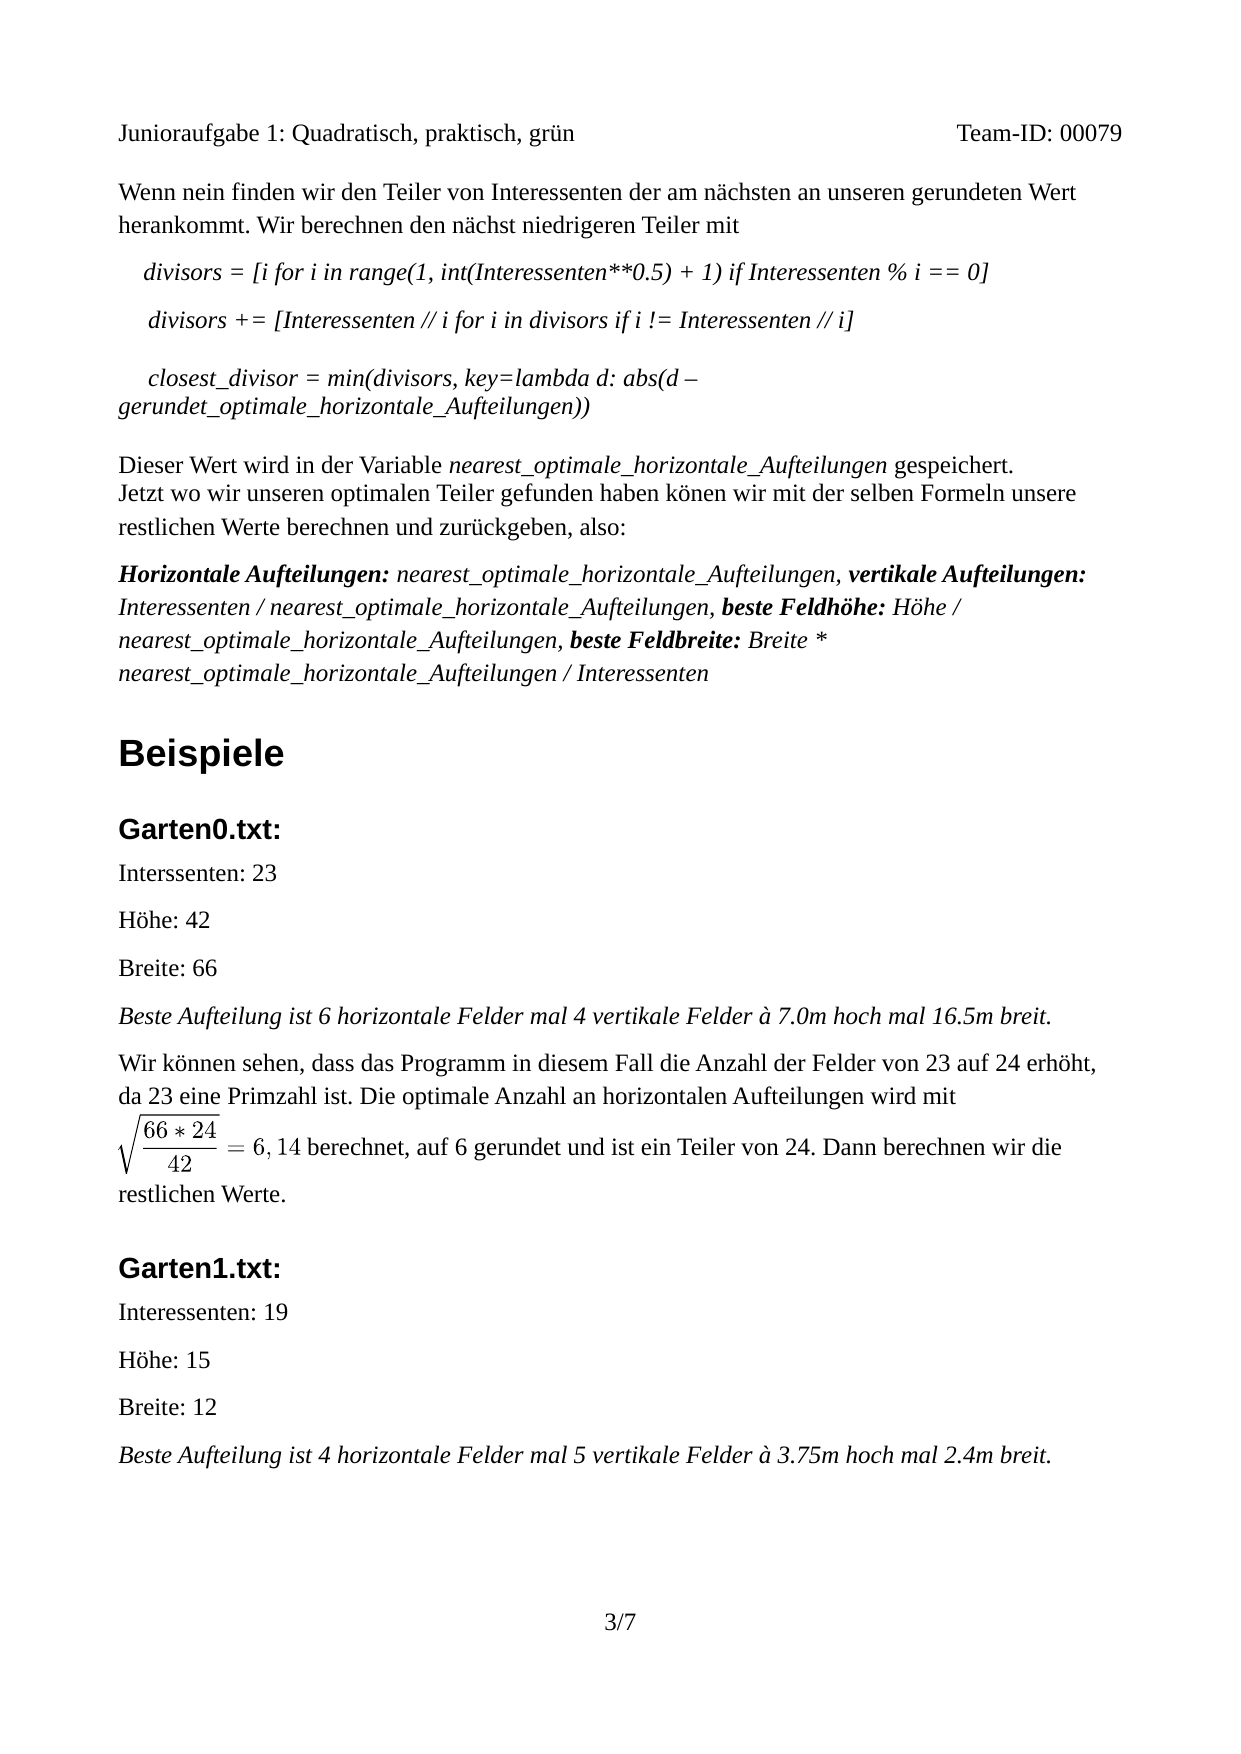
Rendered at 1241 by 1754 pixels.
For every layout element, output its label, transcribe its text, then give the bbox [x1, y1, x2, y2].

text Breite: 66 [118, 953, 1122, 982]
subtitle Garten1.txt: [118, 1251, 1122, 1285]
text Höhe: 15 [118, 1345, 1122, 1374]
text Höhe: 42 [118, 906, 1122, 934]
text Wir können sehen, dass das Programm in diesem Fall die Anzahl der Felder von 23 auf 24 erhöht, da 23 eine Primzahl ist. Die optimale Anzahl an horizontalen Aufteilungen wird mit berechnet, auf 6 gerun­det und ist ein Teiler von 24. Dann berechnen wir die restlichen Werte. [118, 1048, 1122, 1207]
text Jetzt wo wir unseren optimalen Teiler gefunden haben könen wir mit der selben Formeln unsere restlichen Werte berechnen und zurückgeben, also: [118, 478, 1122, 540]
text Dieser Wert wird in der Variable nearest_optimale_horizontale_Aufteilungen gespeichert. [118, 450, 1122, 478]
subtitle Beispiele [118, 731, 1122, 774]
text divisors = [i for i in range(1, int(Interessenten**0.5) + 1) if Interessenten % i == 0] [118, 257, 1122, 286]
text Horizontale Aufteilungen: nearest_optimale_horizontale_Aufteilungen, vertikale Aufteilungen: Interessenten / nearest_optimale_horizontale_Aufteilungen, beste Feldhöhe: Höhe / nearest_optimale_horizontale_Aufteilungen, beste Feldbreite: Breite * nearest_optimale_horizontale_Aufteilungen / Interessenten [118, 559, 1122, 687]
subtitle Garten0.txt: [118, 812, 1122, 846]
text divisors += [Interessenten // i for i in divisors if i != Interessenten // i] [118, 305, 1122, 334]
text Beste Aufteilung ist 6 horizontale Felder mal 4 vertikale Felder à 7.0m hoch mal 16.5m breit. [118, 1001, 1122, 1029]
text Interssenten: 23 [118, 858, 1122, 887]
text Breite: 12 [118, 1392, 1122, 1421]
text Interessenten: 19 [118, 1297, 1122, 1326]
text Beste Aufteilung ist 4 horizontale Felder mal 5 vertikale Felder à 3.75m hoch mal 2.4m breit. [118, 1440, 1122, 1469]
text Wenn nein finden wir den Teiler von Interessenten der am nächsten an unseren gerundeten Wert herankommt. Wir berechnen den nächst niedrigeren Teiler mit [118, 177, 1122, 239]
text closest_divisor = min(divisors, key=lambda d: abs(d – gerundet_optimale_horizontale_Aufteilungen)) [118, 363, 1122, 420]
